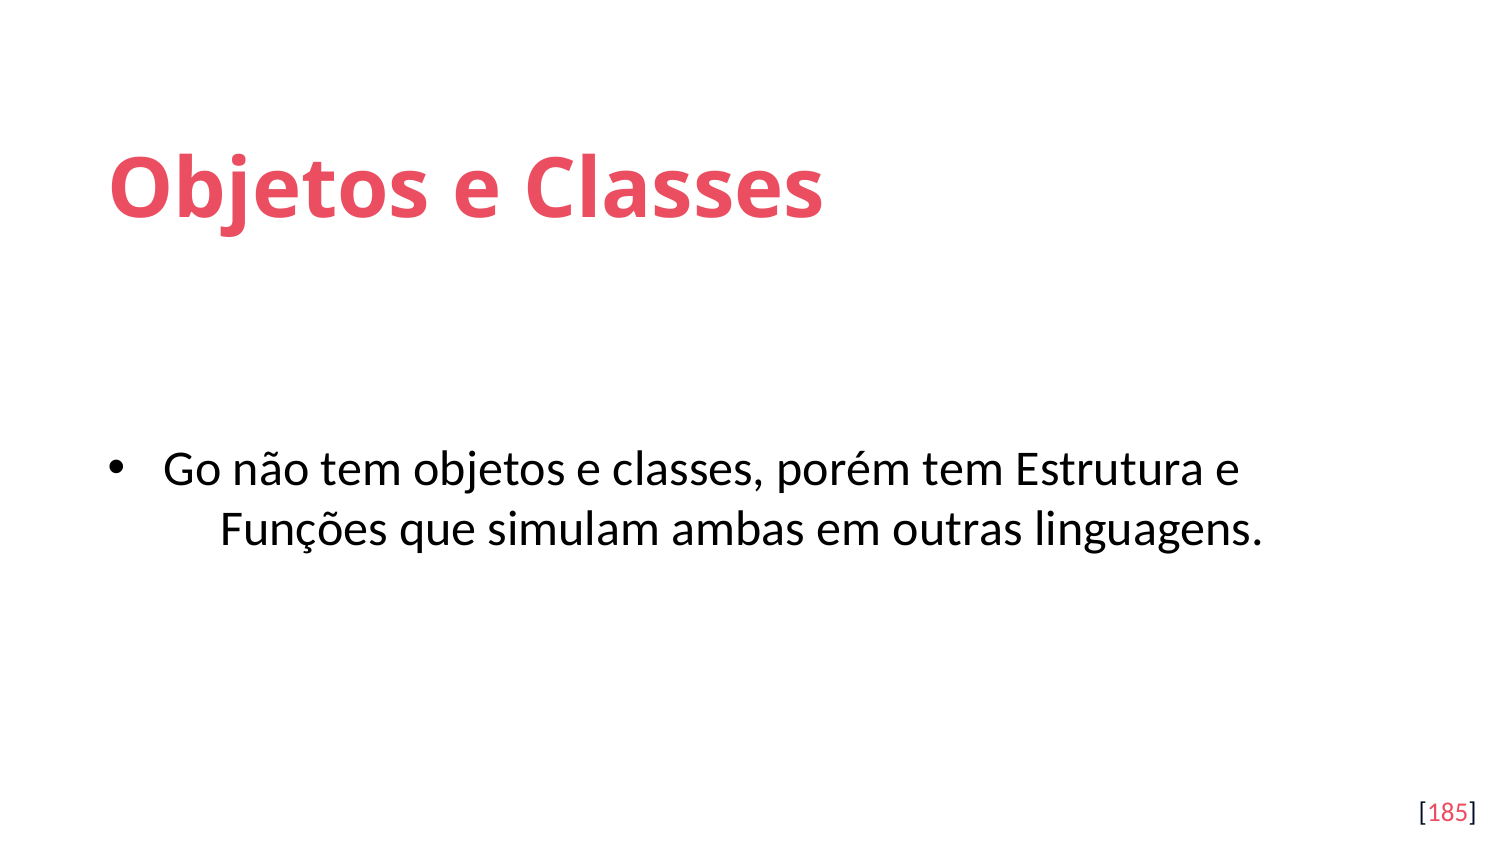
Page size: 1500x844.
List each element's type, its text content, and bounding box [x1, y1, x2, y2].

text_box Objetos e Classes [92, 104, 1408, 243]
text_box Go não tem objetos e classes, porém tem Estrutura e Funções que simulam ambas em outras linguagens. [92, 243, 1408, 749]
slide_number [185] [1403, 779, 1494, 844]
